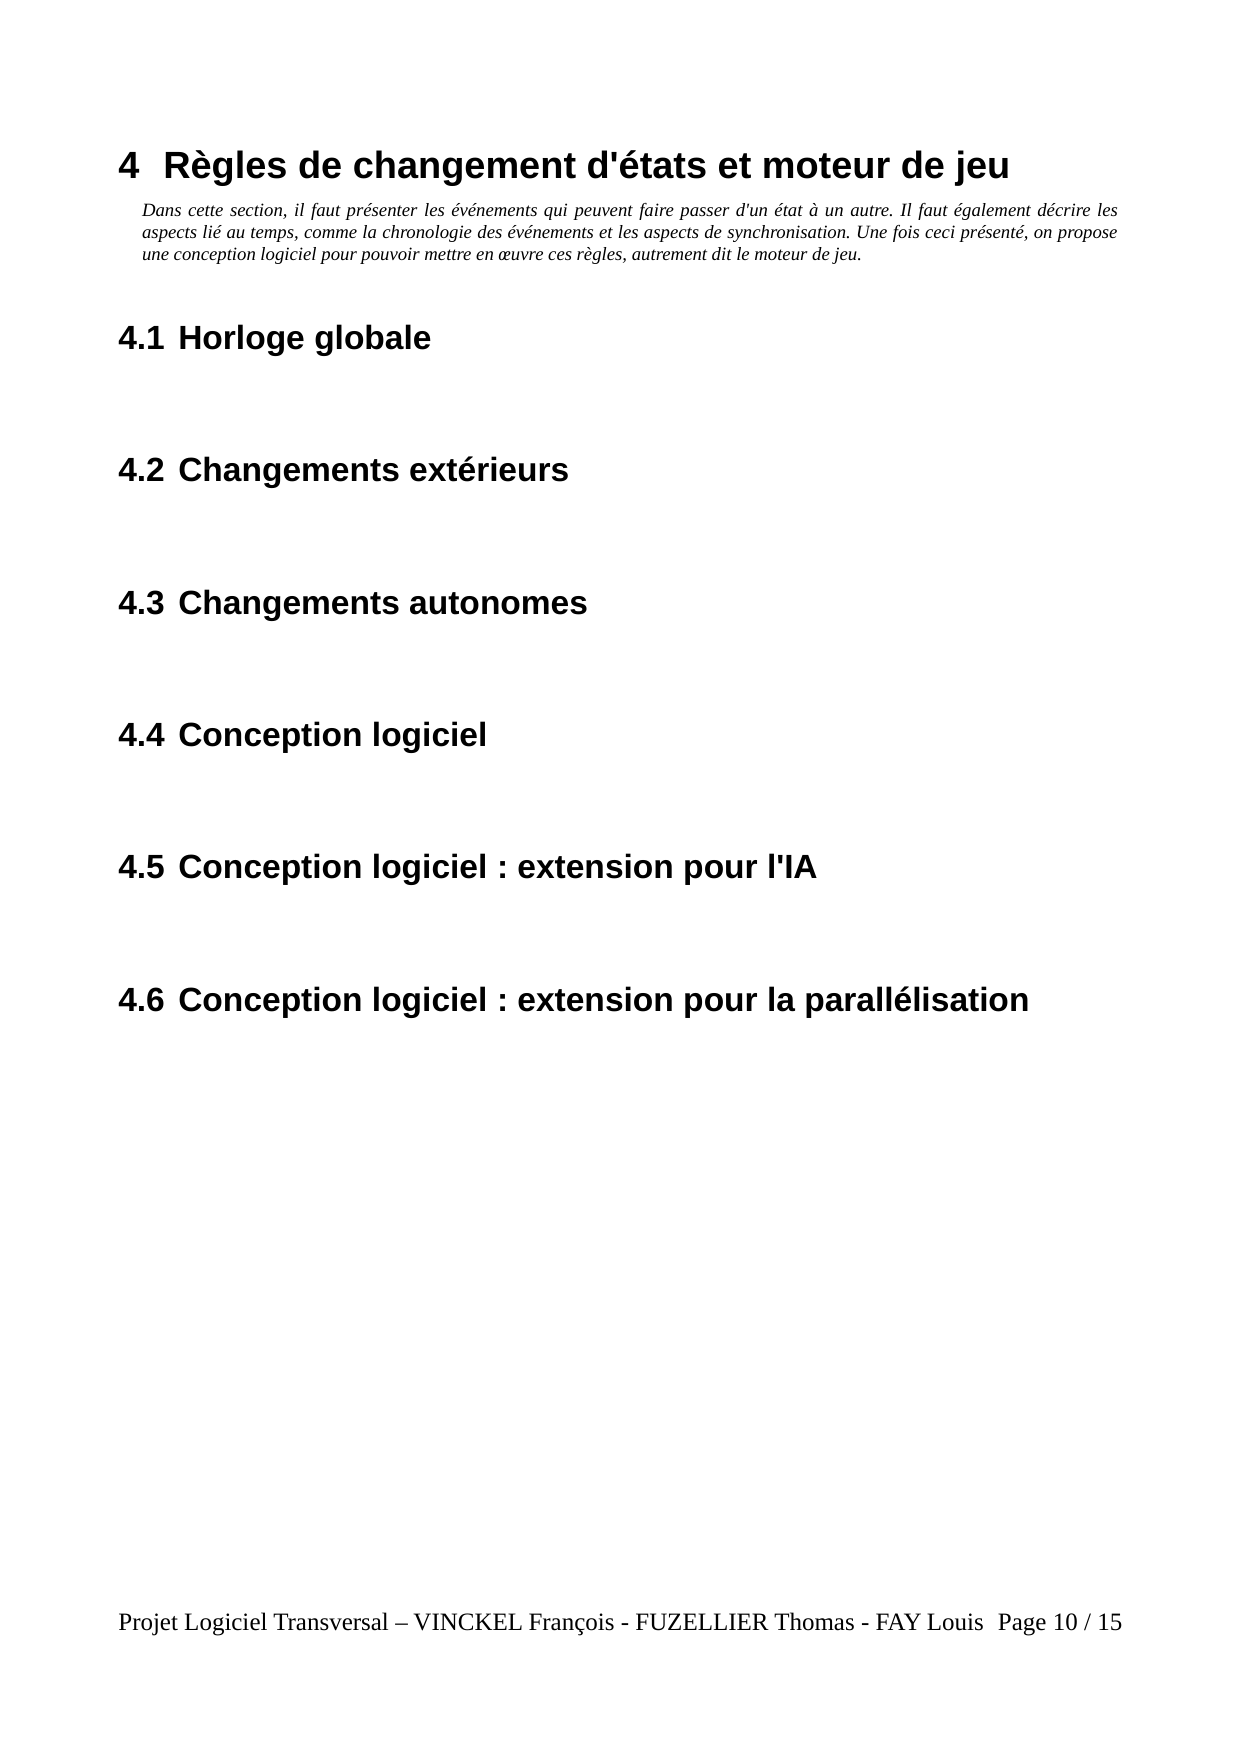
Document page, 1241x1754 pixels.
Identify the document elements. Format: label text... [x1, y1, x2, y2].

text Dans cette section, il faut présenter les événements qui peuvent faire passer d'un état à un autre. Il faut également décrire les aspects lié au temps, comme la chronologie des événements et les aspects de synchronisation. Une fois ceci présenté, on propose une conception logiciel pour pouvoir mettre en œuvre ces règles, autrement dit le moteur de jeu. [142, 199, 1122, 264]
subtitle Conception logiciel : extension pour l'IA [118, 847, 1122, 886]
subtitle Changements autonomes [118, 582, 1122, 621]
subtitle Conception logiciel [118, 715, 1122, 753]
subtitle Conception logiciel : extension pour la parallélisation [118, 980, 1122, 1018]
subtitle Règles de changement d'états et moteur de jeu [118, 143, 1122, 187]
subtitle Horloge globale [118, 318, 1122, 356]
subtitle Changements extérieurs [118, 450, 1122, 489]
